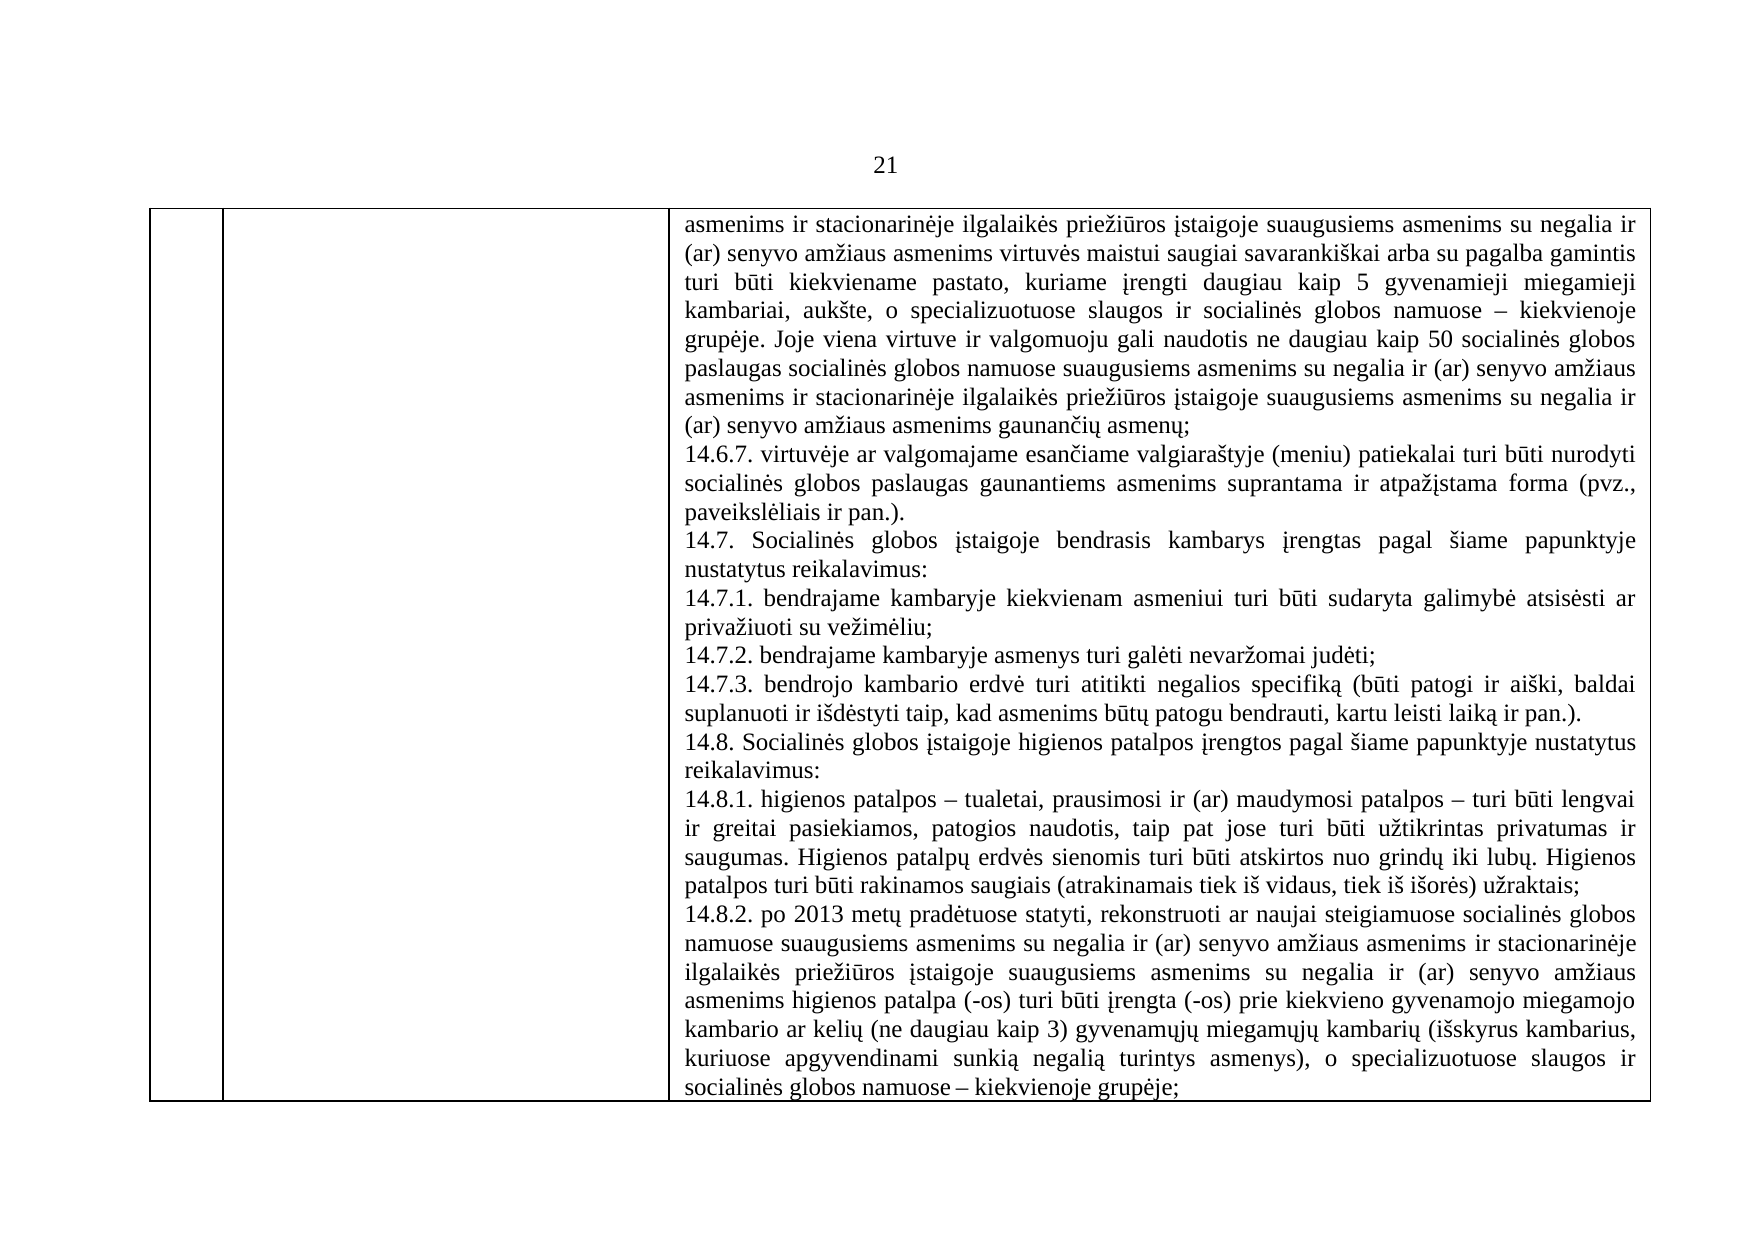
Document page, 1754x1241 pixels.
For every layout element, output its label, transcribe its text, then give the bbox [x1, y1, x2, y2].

table_cell [151, 209, 222, 1100]
table_cell [224, 209, 668, 1100]
table_cell [1651, 208, 1656, 1100]
table_cell asmenims ir stacionarinėje ilgalaikės priežiūros įstaigoje suaugusiems asmenims su negalia ir (ar) senyvo amžiaus asmenims virtuvės maistui saugiai savarankiškai arba su pagalba gamintis turi būti kiekviename pastato, kuriame įrengti daugiau kaip 5 gyvenamieji miegamieji kambariai, aukšte, o specializuotuose slaugos ir socialinės globos namuose – kiekvienoje grupėje. Joje viena virtuve ir valgomuoju gali naudotis ne daugiau kaip 50 socialinės globos paslaugas socialinės globos namuose suaugusiems asmenims su negalia ir (ar) senyvo amžiaus asmenims ir stacionarinėje ilgalaikės priežiūros įstaigoje suaugusiems asmenims su negalia ir (ar) senyvo amžiaus asmenims gaunančių asmenų; 14.6.7. virtuvėje ar valgomajame esančiame valgiaraštyje (meniu) patiekalai turi būti nurodyti socialinės globos paslaugas gaunantiems asmenims suprantama ir atpažįstama forma (pvz., paveikslėliais ir pan.). 14.7. Socialinės globos įstaigoje bendrasis kambarys įrengtas pagal šiame papunktyje nustatytus reikalavimus: 14.7.1. bendrajame kambaryje kiekvienam asmeniui turi būti sudaryta galimybė atsisėsti ar privažiuoti su vežimėliu; 14.7.2. bendrajame kambaryje asmenys turi galėti nevaržomai judėti; 14.7.3. bendrojo kambario erdvė turi atitikti negalios specifiką (būti patogi ir aiški, baldai suplanuoti ir išdėstyti taip, kad asmenims būtų patogu bendrauti, kartu leisti laiką ir pan.). 14.8. Socialinės globos įstaigoje higienos patalpos įrengtos pagal šiame papunktyje nustatytus reikalavimus: 14.8.1. higienos patalpos – tualetai, prausimosi ir (ar) maudymosi patalpos – turi būti lengvai ir greitai pasiekiamos, patogios naudotis, taip pat jose turi būti užtikrintas privatumas ir saugumas. Higienos patalpų erdvės sienomis turi būti atskirtos nuo grindų iki lubų. Higienos patalpos turi būti rakinamos saugiais (atrakinamais tiek iš vidaus, tiek iš išorės) užraktais; 14.8.2. po 2013 metų pradėtuose statyti, rekonstruoti ar naujai steigiamuose socialinės globos namuose suaugusiems asmenims su negalia ir (ar) senyvo amžiaus asmenims ir stacionarinėje ilgalaikės priežiūros įstaigoje suaugusiems asmenims su negalia ir (ar) senyvo amžiaus asmenims higienos patalpa (-os) turi būti įrengta (-os) prie kiekvieno gyvenamojo miegamojo kambario ar kelių (ne daugiau kaip 3) gyvenamųjų miegamųjų kambarių (išskyrus kambarius, kuriuose apgyvendinami sunkią negalią turintys asmenys), o specializuotuose slaugos ir socialinės globos namuose – kiekvienoje grupėje; [670, 209, 1650, 1100]
